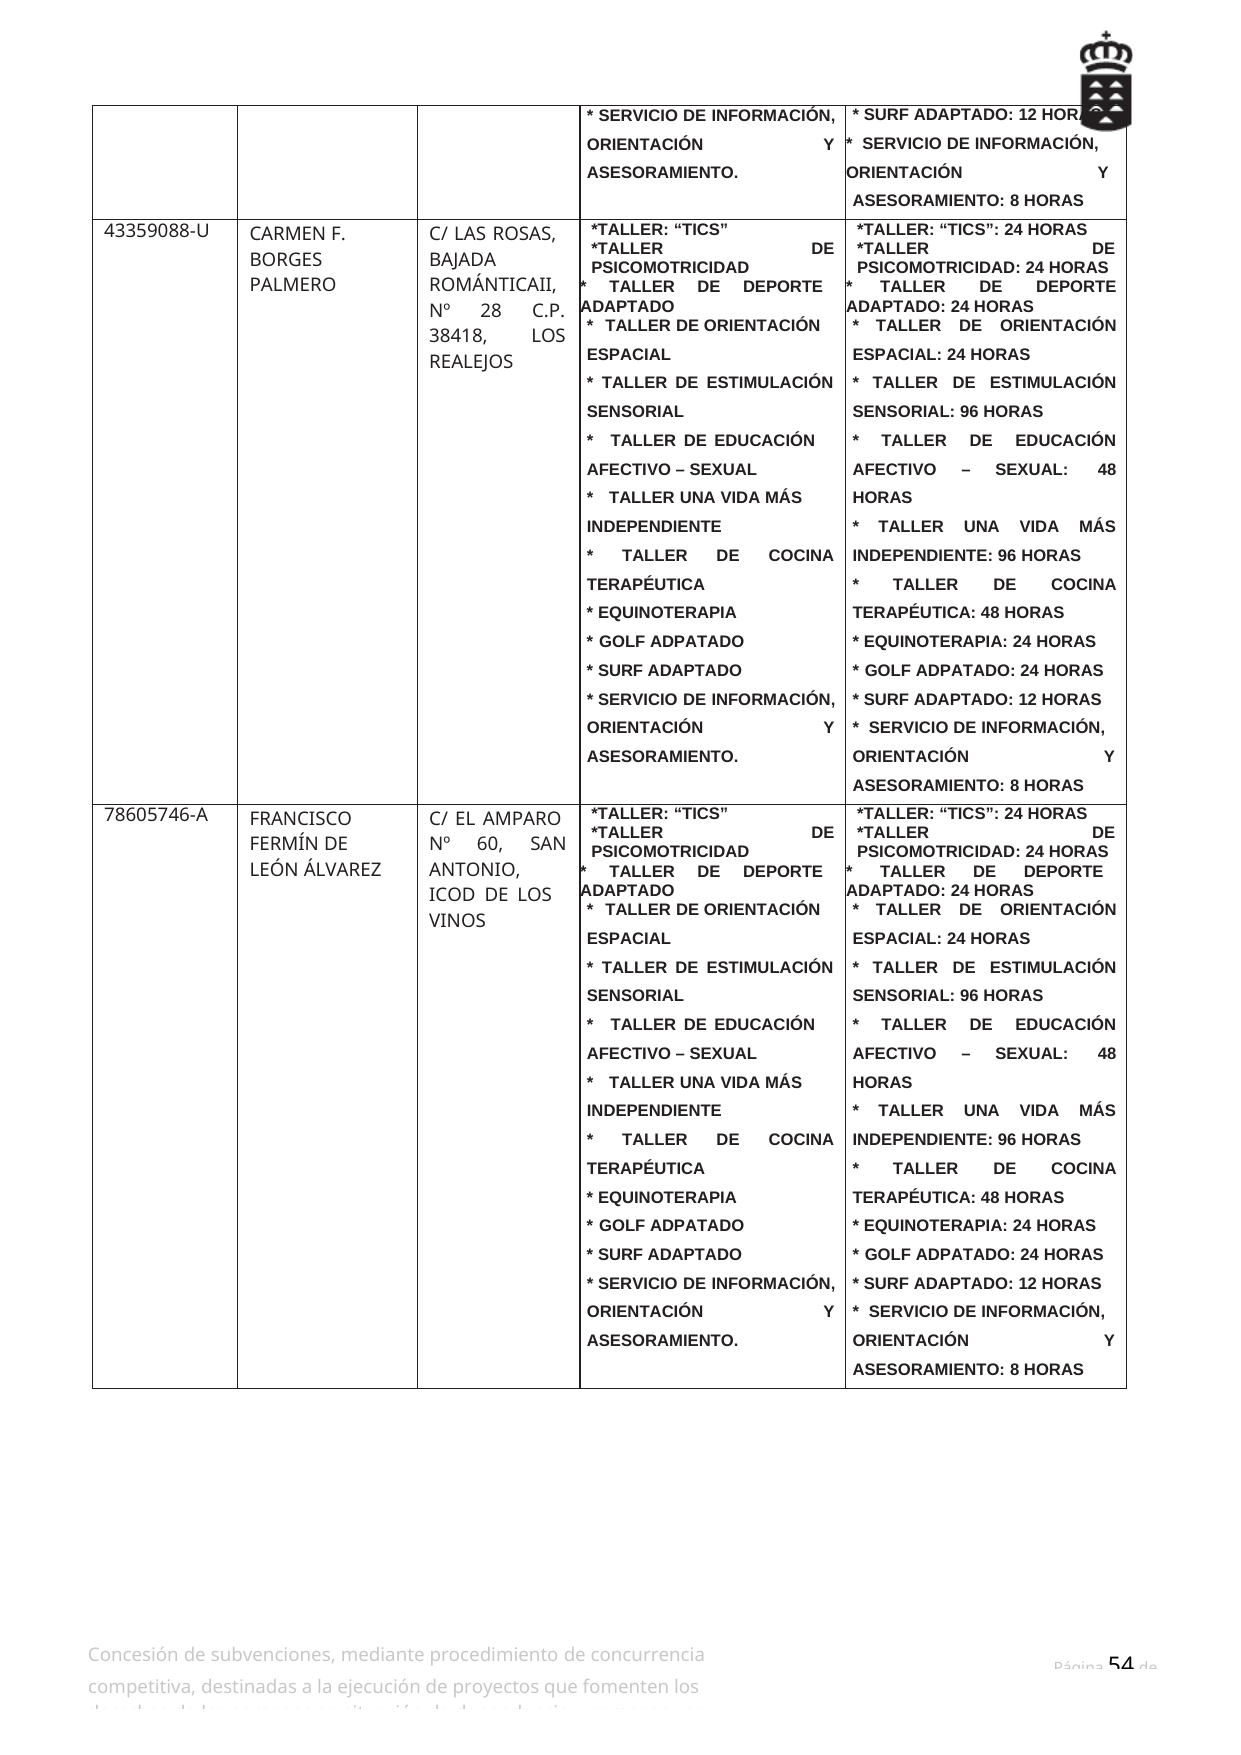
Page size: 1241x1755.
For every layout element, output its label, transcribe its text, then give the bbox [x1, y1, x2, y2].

table_cell *TALLER: “TICS” *TALLER DE PSICOMOTRICIDAD TALLER DE DEPORTE ADAPTADO TALLER DE ORIENTACIÓN ESPACIAL TALLER DE ESTIMULACIÓN SENSORIAL TALLER DE EDUCACIÓN AFECTIVO – SEXUAL TALLER UNA VIDA MÁS INDEPENDIENTE TALLER DE COCINA TERAPÉUTICA EQUINOTERAPIA GOLF ADPATADO SURF ADAPTADO SERVICIO DE INFORMACIÓN, ORIENTACIÓN Y ASESORAMIENTO. [581, 220, 845, 804]
table_header * SERVICIO DE INFORMACIÓN, ORIENTACIÓN Y ASESORAMIENTO. [581, 106, 845, 219]
table_header [238, 106, 417, 219]
table_cell *TALLER: “TICS”: 24 HORAS *TALLER DE PSICOMOTRICIDAD: 24 HORAS TALLER DE DEPORTE ADAPTADO: 24 HORAS TALLER DE ORIENTACIÓN ESPACIAL: 24 HORAS TALLER DE ESTIMULACIÓN SENSORIAL: 96 HORAS TALLER DE EDUCACIÓN AFECTIVO – SEXUAL: 48 HORAS TALLER UNA VIDA MÁS INDEPENDIENTE: 96 HORAS TALLER DE COCINA TERAPÉUTICA: 48 HORAS EQUINOTERAPIA: 24 HORAS GOLF ADPATADO: 24 HORAS SURF ADAPTADO: 12 HORAS SERVICIO DE INFORMACIÓN, ORIENTACIÓN Y ASESORAMIENTO: 8 HORAS [846, 805, 1126, 1388]
table_cell C/ EL AMPARO Nº 60, SAN ANTONIO, ICOD DE LOS VINOS [418, 805, 579, 1388]
table_header [418, 106, 579, 219]
table_cell 78605746-A [93, 805, 237, 1388]
table_cell *TALLER: “TICS”: 24 HORAS *TALLER DE PSICOMOTRICIDAD: 24 HORAS TALLER DE DEPORTE ADAPTADO: 24 HORAS TALLER DE ORIENTACIÓN ESPACIAL: 24 HORAS TALLER DE ESTIMULACIÓN SENSORIAL: 96 HORAS TALLER DE EDUCACIÓN AFECTIVO – SEXUAL: 48 HORAS TALLER UNA VIDA MÁS INDEPENDIENTE: 96 HORAS TALLER DE COCINA TERAPÉUTICA: 48 HORAS EQUINOTERAPIA: 24 HORAS GOLF ADPATADO: 24 HORAS SURF ADAPTADO: 12 HORAS SERVICIO DE INFORMACIÓN, ORIENTACIÓN Y ASESORAMIENTO: 8 HORAS [846, 220, 1126, 804]
table_cell CARMEN F. BORGES PALMERO [238, 220, 417, 804]
table_header [93, 106, 237, 219]
table_header SURF ADAPTADO: 12 HORAS SERVICIO DE INFORMACIÓN, ORIENTACIÓN Y ASESORAMIENTO: 8 HORAS [846, 106, 1126, 219]
table_cell FRANCISCO FERMÍN DE LEÓN ÁLVAREZ [238, 805, 417, 1388]
table_cell 43359088-U [93, 220, 237, 804]
table_cell *TALLER: “TICS” *TALLER DE PSICOMOTRICIDAD TALLER DE DEPORTE ADAPTADO TALLER DE ORIENTACIÓN ESPACIAL TALLER DE ESTIMULACIÓN SENSORIAL TALLER DE EDUCACIÓN AFECTIVO – SEXUAL TALLER UNA VIDA MÁS INDEPENDIENTE TALLER DE COCINA TERAPÉUTICA EQUINOTERAPIA GOLF ADPATADO SURF ADAPTADO SERVICIO DE INFORMACIÓN, ORIENTACIÓN Y ASESORAMIENTO. [581, 805, 845, 1388]
table_cell C/ LAS ROSAS, BAJADA ROMÁNTICAII, Nº 28 C.P. 38418, LOS REALEJOS [418, 220, 579, 804]
